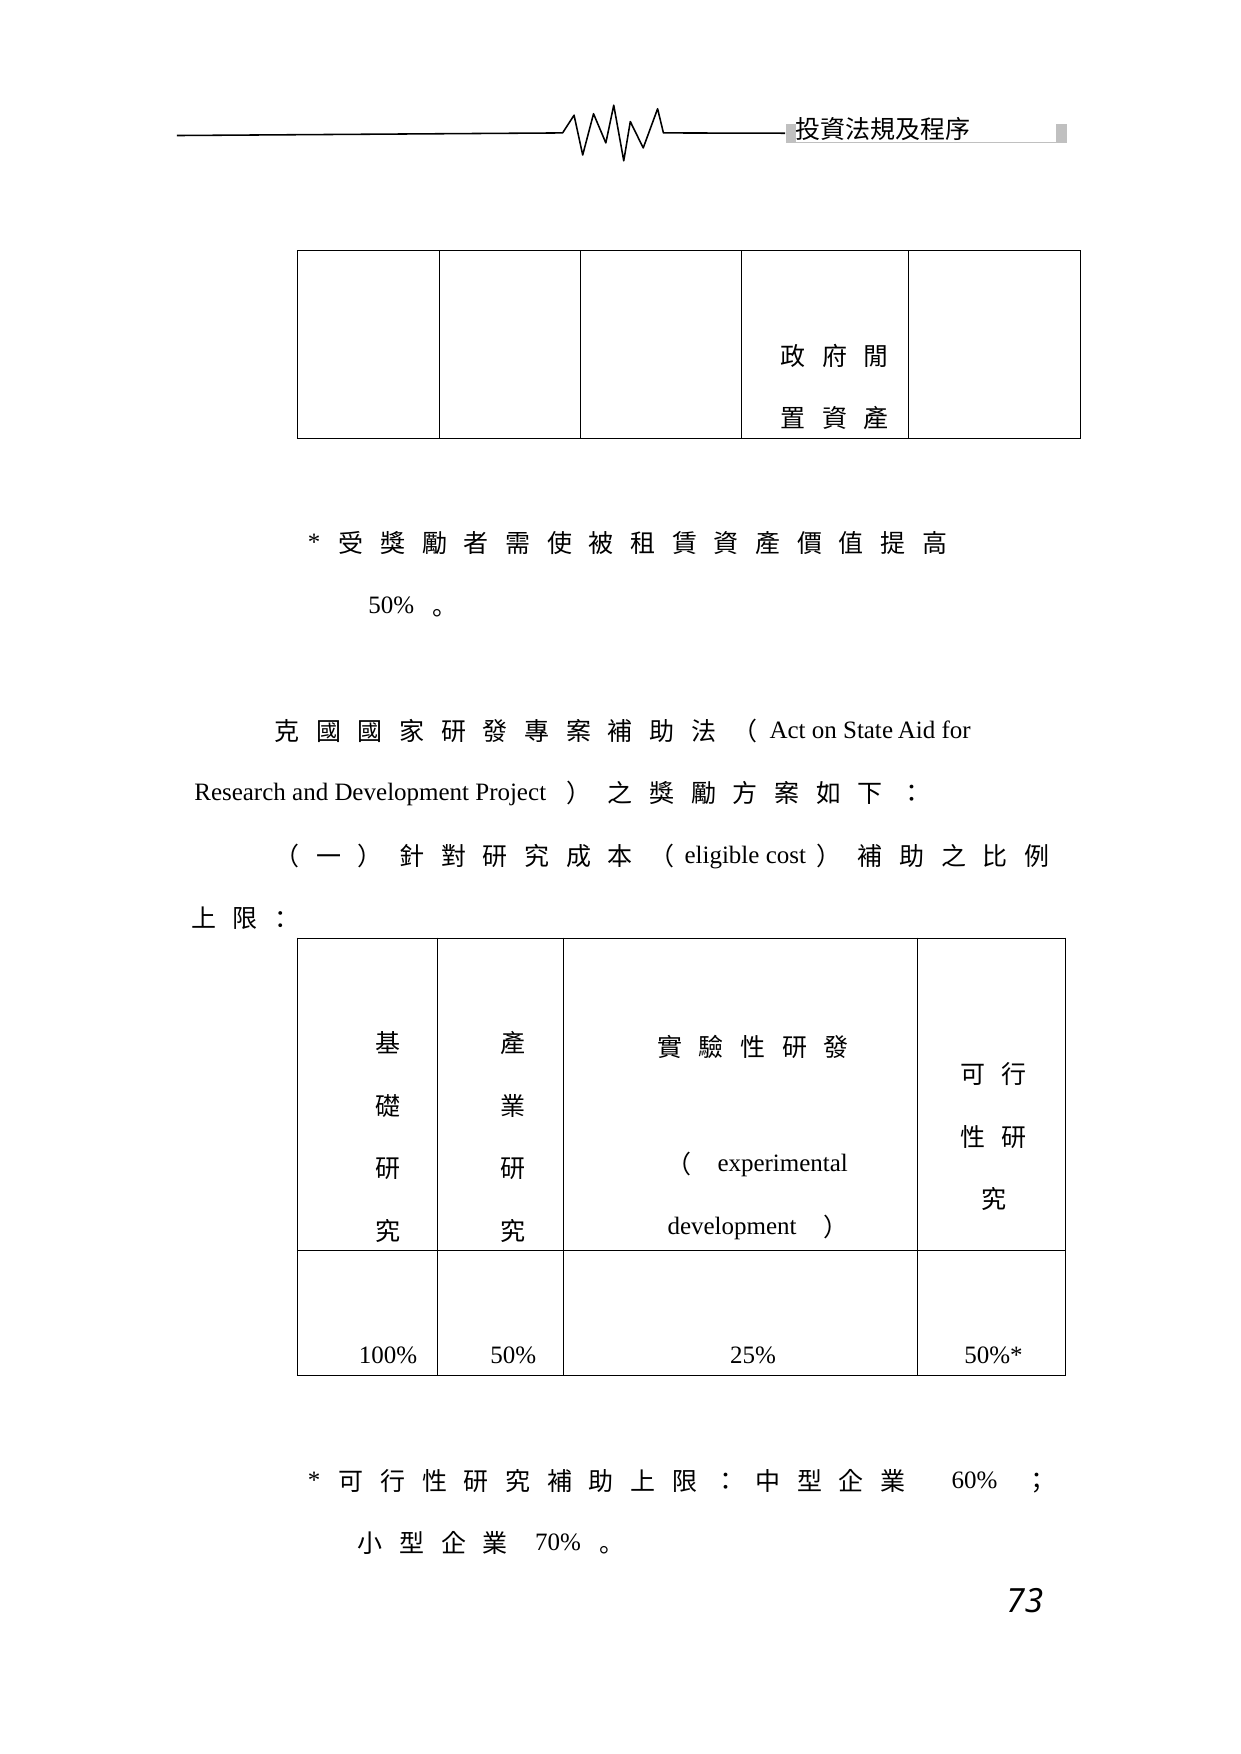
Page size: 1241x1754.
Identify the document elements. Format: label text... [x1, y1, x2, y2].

text * 受獎勵者需使被租賃資產價值提高50%。 [281, 500, 1058, 625]
text * 可行性研究補助上限：中型企業60%；小型企業70%。 [281, 1438, 1058, 1563]
table_cell [440, 251, 580, 438]
table_header 實驗性研發 （experimental development） [564, 939, 917, 1250]
table_cell 50%* [918, 1251, 1065, 1375]
text 克國國家研發專案補助法（Act on State Aid for Research and Development Project）之獎勵方案如下： [183, 688, 1058, 813]
table_header 產業研究 [438, 939, 563, 1250]
table_cell 100% [298, 1251, 437, 1375]
table_cell 50% [438, 1251, 563, 1375]
text （一）針對研究成本（eligible cost）補助之比例上限： [183, 813, 1058, 938]
table_cell 政府閒置資產 [742, 251, 908, 438]
table_header 基礎研究 [298, 939, 437, 1250]
table_cell [298, 251, 439, 438]
table_cell 25% [564, 1251, 917, 1375]
table_cell [909, 251, 1080, 438]
table_cell [581, 251, 741, 438]
table_header 可行性研究 [918, 939, 1065, 1250]
